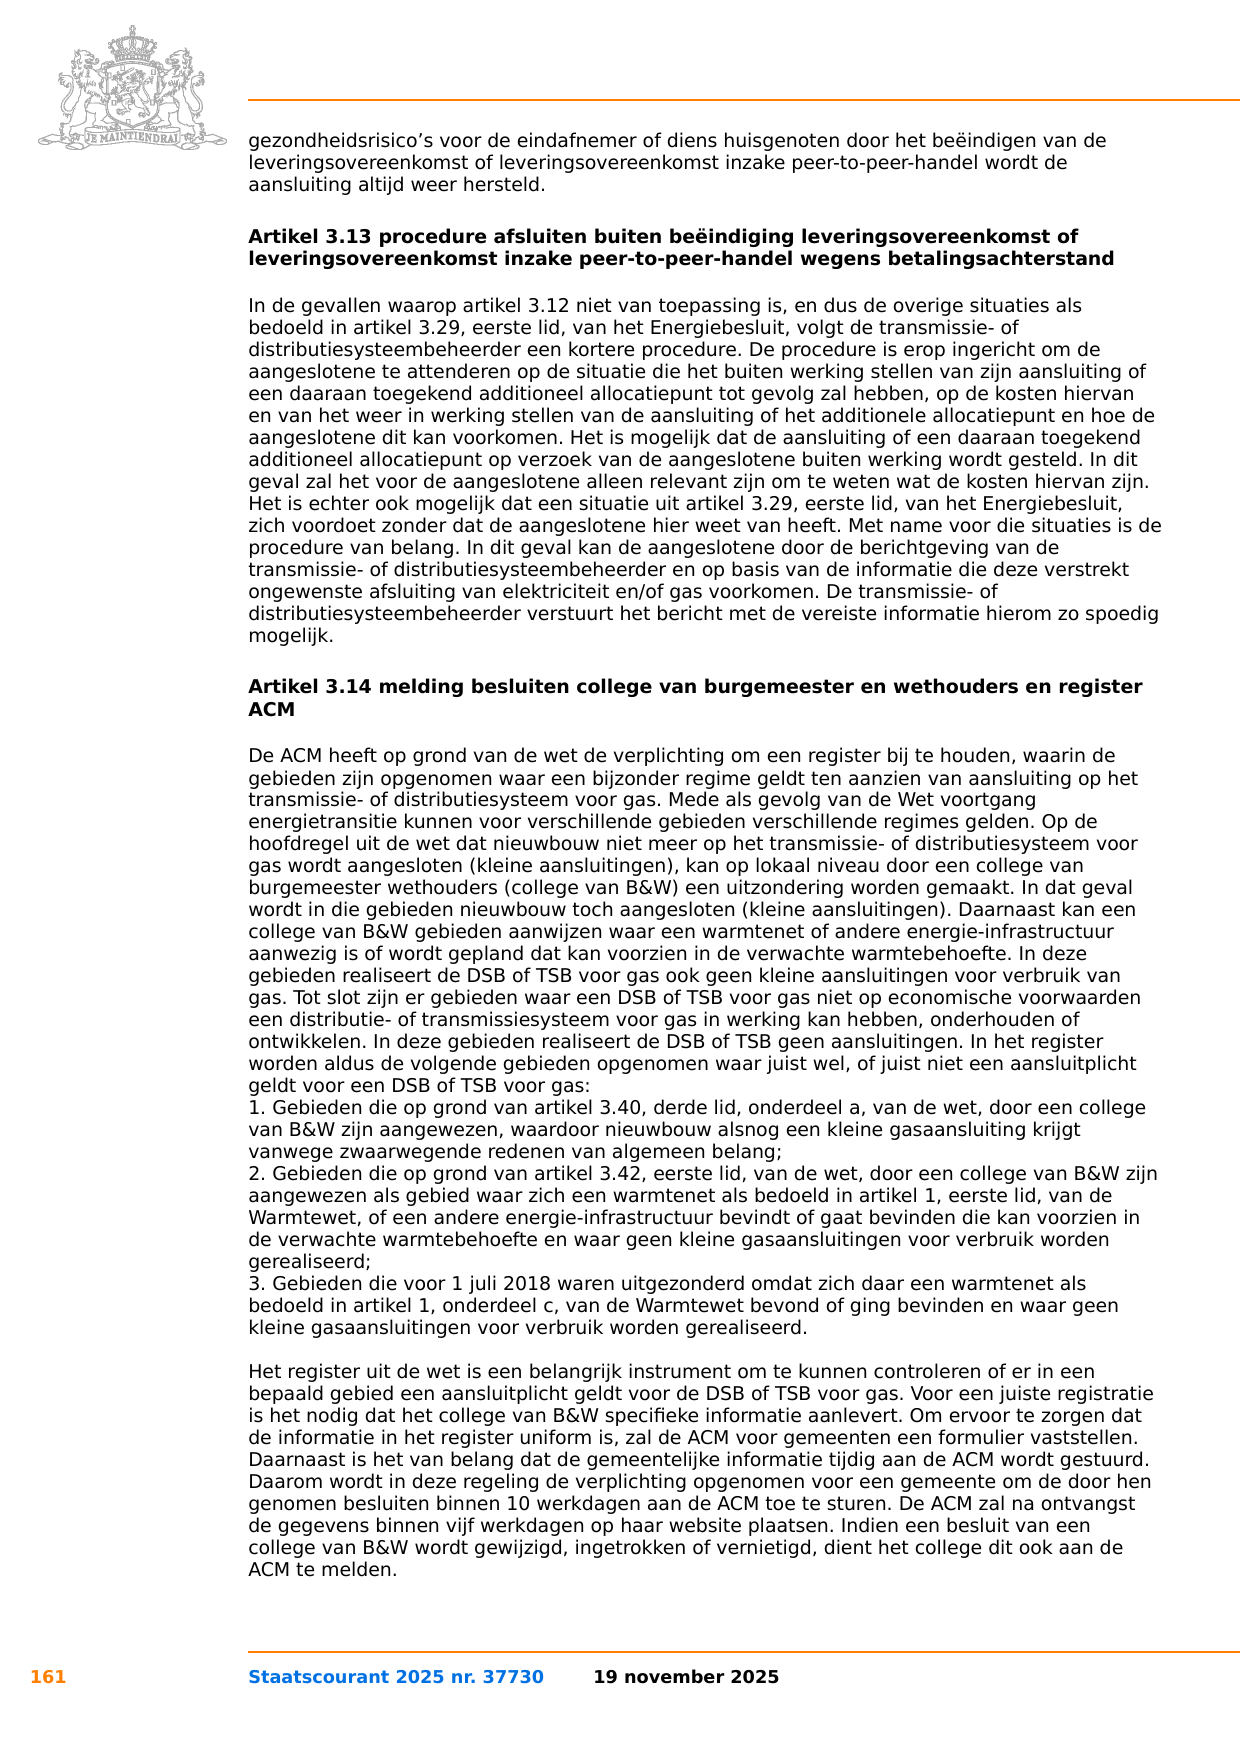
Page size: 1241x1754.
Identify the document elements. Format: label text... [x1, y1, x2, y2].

text gezondheidsrisico’s voor de eindafnemer of diens huisgenoten door het beëindigen van de leveringsovereenkomst of leveringsovereenkomst inzake peer-to-peer-handel wordt de aansluiting altijd weer hersteld. [248, 130, 1163, 196]
text De ACM heeft op grond van de wet de verplichting om een register bij te houden, waarin de gebieden zijn opgenomen waar een bijzonder regime geldt ten aanzien van aansluiting op het transmissie- of distributiesysteem voor gas. Mede als gevolg van de Wet voortgang energietransitie kunnen voor verschillende gebieden verschillende regimes gelden. Op de hoofdregel uit de wet dat nieuwbouw niet meer op het transmissie- of distributiesysteem voor gas wordt aangesloten (kleine aansluitingen), kan op lokaal niveau door een college van burgemeester wethouders (college van B&W) een uitzondering worden gemaakt. In dat geval wordt in die gebieden nieuwbouw toch aangesloten (kleine aansluitingen). Daarnaast kan een college van B&W gebieden aanwijzen waar een warmtenet of andere energie-infrastructuur aanwezig is of wordt gepland dat kan voorzien in de verwachte warmtebehoefte. In deze gebieden realiseert de DSB of TSB voor gas ook geen kleine aansluitingen voor verbruik van gas. Tot slot zijn er gebieden waar een DSB of TSB voor gas niet op economische voorwaarden een distributie- of transmissiesysteem voor gas in werking kan hebben, onderhouden of ontwikkelen. In deze gebieden realiseert de DSB of TSB geen aansluitingen. In het register worden aldus de volgende gebieden opgenomen waar juist wel, of juist niet een aansluitplicht geldt voor een DSB of TSB voor gas: [248, 745, 1163, 1097]
text Het register uit de wet is een belangrijk instrument om te kunnen controleren of er in een bepaald gebied een aansluitplicht geldt voor de DSB of TSB voor gas. Voor een juiste registratie is het nodig dat het college van B&W specifieke informatie aanlevert. Om ervoor te zorgen dat de informatie in het register uniform is, zal de ACM voor gemeenten een formulier vaststellen. Daarnaast is het van belang dat de gemeentelijke informatie tijdig aan de ACM wordt gestuurd. Daarom wordt in deze regeling de verplichting opgenomen voor een gemeente om de door hen genomen besluiten binnen 10 werkdagen aan de ACM toe te sturen. De ACM zal na ontvangst de gegevens binnen vijf werkdagen op haar website plaatsen. Indien een besluit van een college van B&W wordt gewijzigd, ingetrokken of vernietigd, dient het college dit ook aan de ACM te melden. [248, 1361, 1163, 1581]
text 3. Gebieden die voor 1 juli 2018 waren uitgezonderd omdat zich daar een warmtenet als bedoeld in artikel 1, onderdeel c, van de Warmtewet bevond of ging bevinden en waar geen kleine gasaansluitingen voor verbruik worden gerealiseerd. [248, 1273, 1163, 1339]
subtitle Artikel 3.14 melding besluiten college van burgemeester en wethouders en register ACM [248, 676, 1163, 720]
text 1. Gebieden die op grond van artikel 3.40, derde lid, onderdeel a, van de wet, door een college van B&W zijn aangewezen, waardoor nieuwbouw alsnog een kleine gasaansluiting krijgt vanwege zwaarwegende redenen van algemeen belang; [248, 1097, 1163, 1163]
text 2. Gebieden die op grond van artikel 3.42, eerste lid, van de wet, door een college van B&W zijn aangewezen als gebied waar zich een warmtenet als bedoeld in artikel 1, eerste lid, van de Warmtewet, of een andere energie-infrastructuur bevindt of gaat bevinden die kan voorzien in de verwachte warmtebehoefte en waar geen kleine gasaansluitingen voor verbruik worden gerealiseerd; [248, 1163, 1163, 1273]
subtitle Artikel 3.13 procedure afsluiten buiten beëindiging leveringsovereenkomst of leveringsovereenkomst inzake peer-to-peer-handel wegens betalingsachterstand [248, 226, 1163, 270]
picture [38, 25, 227, 150]
text In de gevallen waarop artikel 3.12 niet van toepassing is, en dus de overige situaties als bedoeld in artikel 3.29, eerste lid, van het Energiebesluit, volgt de transmissie- of distributiesysteembeheerder een kortere procedure. De procedure is erop ingericht om de aangeslotene te attenderen op de situatie die het buiten werking stellen van zijn aansluiting of een daaraan toegekend additioneel allocatiepunt tot gevolg zal hebben, op de kosten hiervan en van het weer in werking stellen van de aansluiting of het additionele allocatiepunt en hoe de aangeslotene dit kan voorkomen. Het is mogelijk dat de aansluiting of een daaraan toegekend additioneel allocatiepunt op verzoek van de aangeslotene buiten werking wordt gesteld. In dit geval zal het voor de aangeslotene alleen relevant zijn om te weten wat de kosten hiervan zijn. Het is echter ook mogelijk dat een situatie uit artikel 3.29, eerste lid, van het Energiebesluit, zich voordoet zonder dat de aangeslotene hier weet van heeft. Met name voor die situaties is de procedure van belang. In dit geval kan de aangeslotene door de berichtgeving van de transmissie- of distributiesysteembeheerder en op basis van de informatie die deze verstrekt ongewenste afsluiting van elektriciteit en/of gas voorkomen. De transmissie- of distributiesysteembeheerder verstuurt het bericht met de vereiste informatie hierom zo spoedig mogelijk. [248, 295, 1163, 646]
